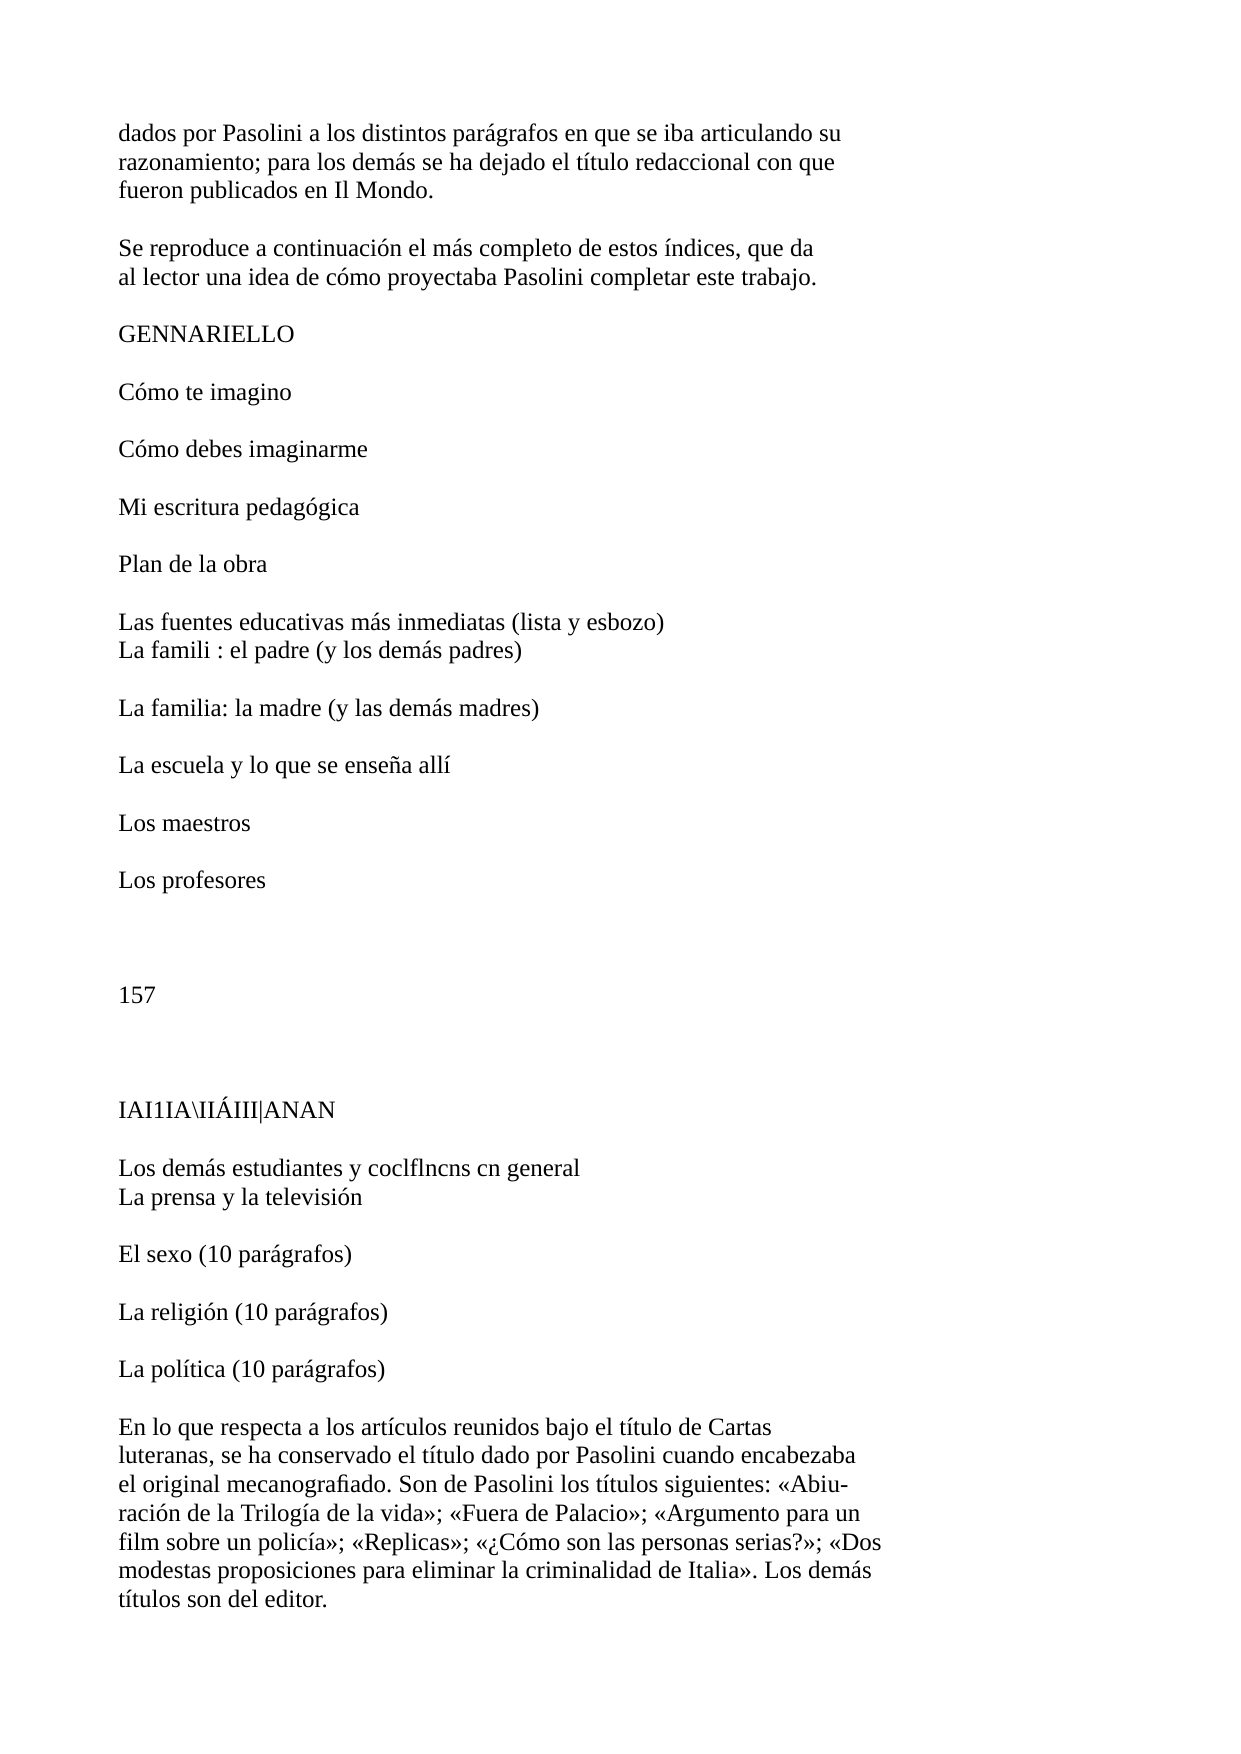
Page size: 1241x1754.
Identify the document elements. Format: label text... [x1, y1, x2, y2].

text El sexo (10 parágrafos) [118, 1239, 1122, 1268]
text modestas proposiciones para eliminar la criminalidad de Italia». Los demás [118, 1556, 1122, 1584]
text En lo que respecta a los artículos reunidos bajo el título de Cartas [118, 1412, 1122, 1441]
text IAI1IA\IIÁIII|ANAN [118, 1096, 1122, 1124]
text Los demás estudiantes y coclflncns cn general [118, 1153, 1122, 1182]
text Cómo debes imaginarme [118, 434, 1122, 463]
text Cómo te imagino [118, 377, 1122, 406]
text el original mecanograﬁado. Son de Pasolini los títulos siguientes: «Abiu- [118, 1469, 1122, 1498]
text La prensa y la televisión [118, 1182, 1122, 1211]
text GENNARIELLO [118, 319, 1122, 348]
text La escuela y lo que se enseña allí [118, 751, 1122, 779]
text fueron publicados en Il Mondo. [118, 176, 1122, 204]
text dados por Pasolini a los distintos parágrafos en que se iba articulando su [118, 118, 1122, 147]
text ración de la Trilogía de la vida»; «Fuera de Palacio»; «Argumento para un [118, 1498, 1122, 1527]
text luteranas, se ha conservado el título dado por Pasolini cuando encabezaba [118, 1441, 1122, 1469]
text La famili : el padre (y los demás padres) [118, 636, 1122, 664]
text razonamiento; para los demás se ha dejado el título redaccional con que [118, 147, 1122, 176]
text La política (10 parágrafos) [118, 1354, 1122, 1383]
text títulos son del editor. [118, 1584, 1122, 1613]
text Las fuentes educativas más inmediatas (lista y esbozo) [118, 607, 1122, 636]
text Los profesores [118, 866, 1122, 894]
text Plan de la obra [118, 549, 1122, 578]
text 157 [118, 981, 1122, 1009]
text Mi escritura pedagógica [118, 492, 1122, 521]
text La religión (10 parágrafos) [118, 1297, 1122, 1326]
text film sobre un policía»; «Replicas»; «¿Cómo son las personas serias?»; «Dos [118, 1527, 1122, 1556]
text Se reproduce a continuación el más completo de estos índices, que da [118, 233, 1122, 262]
text Los maestros [118, 808, 1122, 837]
text al lector una idea de cómo proyectaba Pasolini completar este trabajo. [118, 262, 1122, 291]
text La familia: la madre (y las demás madres) [118, 693, 1122, 722]
